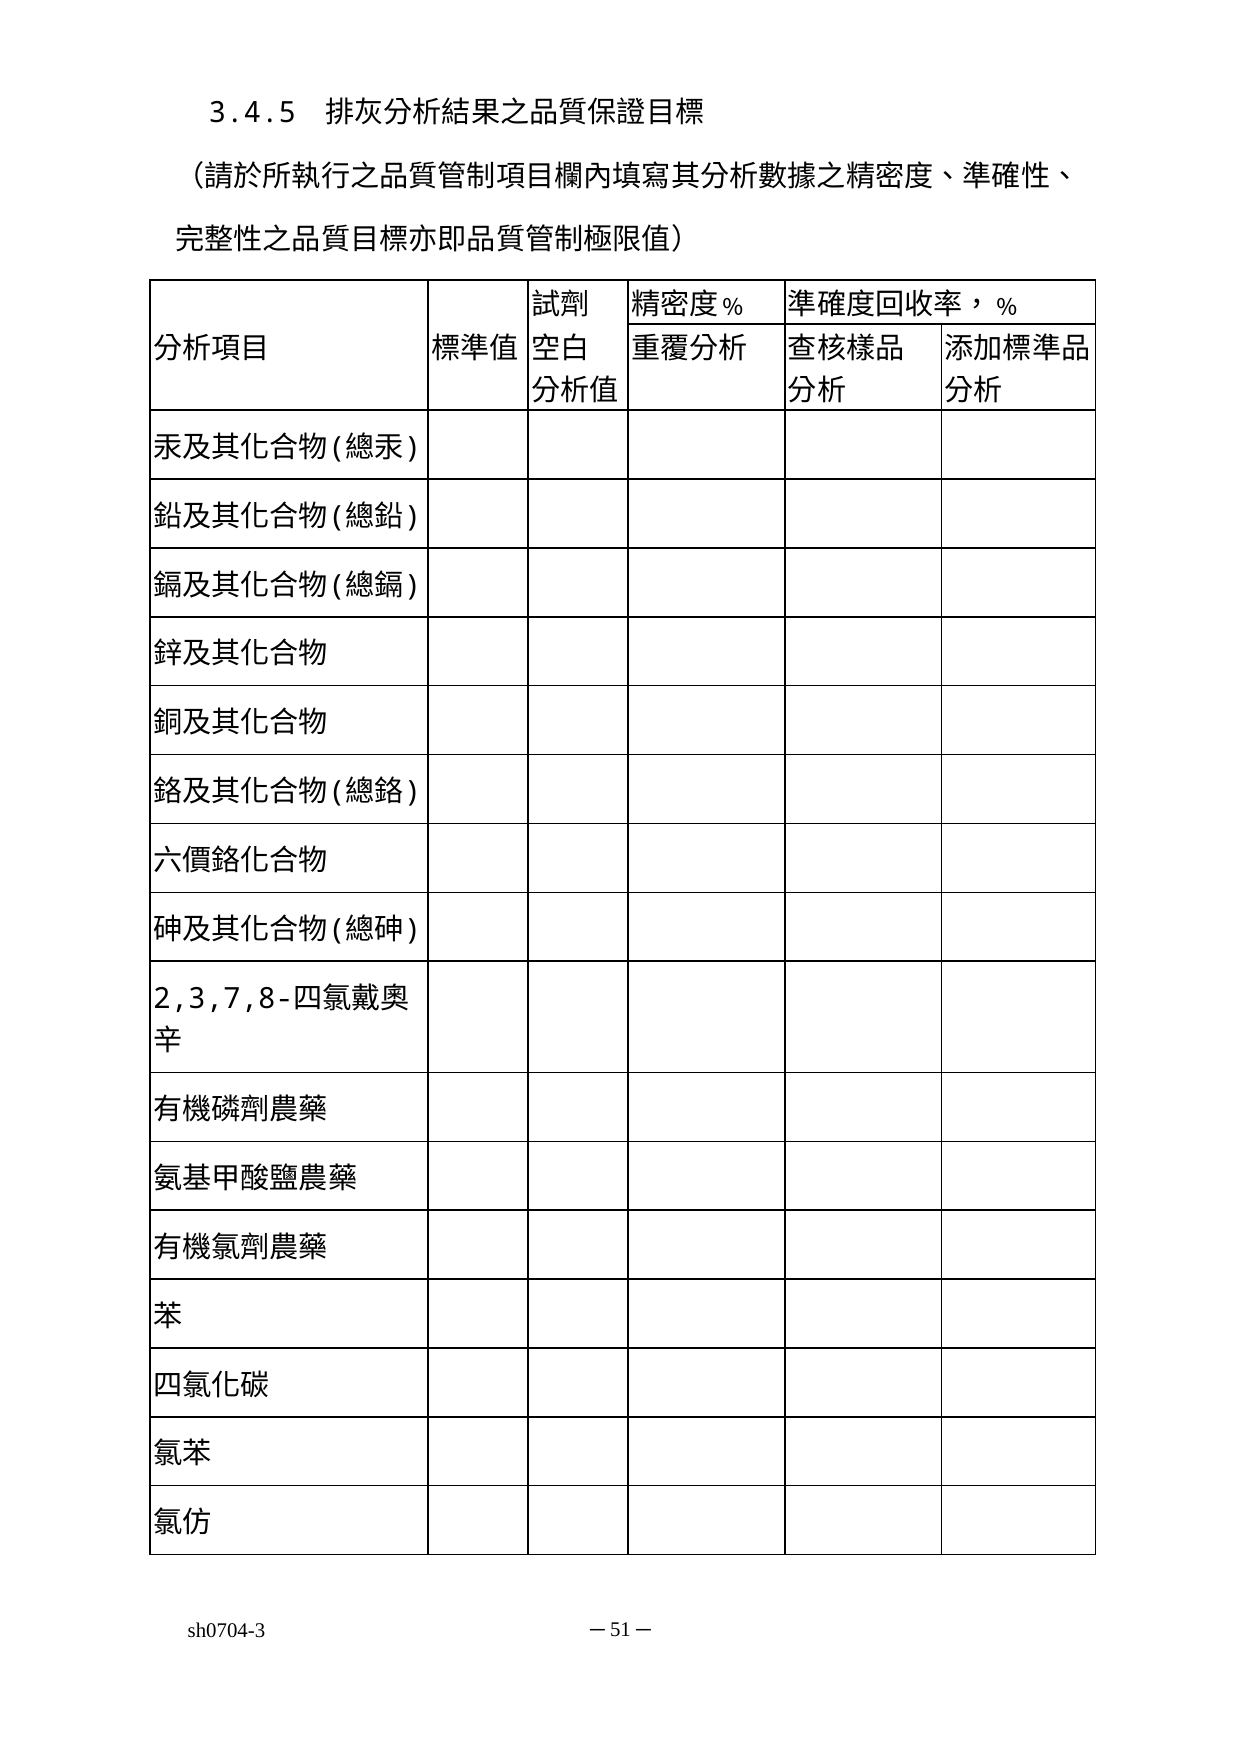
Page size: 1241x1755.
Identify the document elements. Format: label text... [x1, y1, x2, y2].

table_cell [529, 1073, 627, 1141]
table_cell 鎘及其化合物(總鎘) [151, 549, 427, 616]
table_cell 查核樣品 [786, 325, 941, 367]
table_cell [942, 1418, 1095, 1485]
table_cell [529, 755, 627, 823]
table_cell [529, 686, 627, 754]
table_cell 有機磷劑農藥 [151, 1073, 427, 1141]
table_cell [629, 962, 784, 1072]
table_cell [786, 1418, 941, 1485]
table_cell [786, 1073, 941, 1141]
text 3.4.5 排灰分析結果之品質保證目標 [150, 89, 1090, 131]
table_cell [942, 1142, 1095, 1209]
table_cell [786, 618, 941, 685]
table_cell [942, 1211, 1095, 1278]
table_cell [786, 824, 941, 891]
table_cell [429, 824, 527, 891]
table_header [429, 281, 527, 323]
table_cell [429, 549, 527, 616]
table_cell [942, 1349, 1095, 1416]
table_cell 汞及其化合物(總汞) [151, 411, 427, 478]
table_cell [429, 1349, 527, 1416]
table_cell [429, 893, 527, 960]
table_header 試劑 [529, 281, 627, 323]
table_cell [529, 411, 627, 478]
table_cell [629, 618, 784, 685]
table_cell [529, 1486, 627, 1554]
table_cell [529, 824, 627, 891]
table_cell [529, 618, 627, 685]
table_cell [629, 549, 784, 616]
table_cell 添加標準品 [942, 325, 1095, 367]
table_cell 氨基甲酸鹽農藥 [151, 1142, 427, 1209]
table_cell [942, 686, 1095, 754]
table_cell [629, 1211, 784, 1278]
table_cell 銅及其化合物 [151, 686, 427, 754]
table_cell [429, 1486, 527, 1554]
table_cell [942, 755, 1095, 823]
table_cell 鉛及其化合物(總鉛) [151, 480, 427, 547]
table_header [151, 281, 427, 323]
table_cell [786, 686, 941, 754]
table_cell 分析值 [529, 367, 627, 409]
table_cell [942, 1280, 1095, 1347]
table_cell [629, 1418, 784, 1485]
table_cell [786, 480, 941, 547]
table_cell [942, 411, 1095, 478]
table_cell 空白 [529, 323, 627, 367]
table_cell [429, 1280, 527, 1347]
table_cell 2,3,7,8-四氯戴奧辛 [151, 962, 427, 1072]
table_cell 六價鉻化合物 [151, 824, 427, 891]
table_cell [429, 1211, 527, 1278]
table_cell 有機氯劑農藥 [151, 1211, 427, 1278]
table_cell [429, 1073, 527, 1141]
table_cell [942, 480, 1095, 547]
table_cell 分析 [786, 367, 941, 409]
table_cell [942, 1073, 1095, 1141]
table_header 精密度﹪ [629, 281, 784, 323]
table_cell 鉻及其化合物(總鉻) [151, 755, 427, 823]
table_cell 標準值 [429, 323, 527, 367]
table_cell [529, 1142, 627, 1209]
table_cell [786, 1280, 941, 1347]
table_cell [429, 1142, 527, 1209]
table_cell 四氯化碳 [151, 1349, 427, 1416]
table_cell [942, 618, 1095, 685]
table_cell [629, 1349, 784, 1416]
table_cell [429, 686, 527, 754]
table_cell [786, 893, 941, 960]
text （請於所執行之品質管制項目欄內填寫其分析數據之精密度、準確性、完整性之品質目標亦即品質管制極限值） [175, 152, 1090, 258]
table_cell [529, 1280, 627, 1347]
table_cell [529, 1418, 627, 1485]
table_cell [529, 480, 627, 547]
table_cell [429, 367, 527, 409]
table_cell [629, 480, 784, 547]
table_cell 重覆分析 [629, 325, 784, 367]
table_cell [786, 755, 941, 823]
table_cell [429, 1418, 527, 1485]
table_header 準確度回收率，﹪ [786, 281, 1095, 323]
table_cell [529, 1211, 627, 1278]
table_cell [629, 367, 784, 409]
table_cell [629, 411, 784, 478]
table_cell 苯 [151, 1280, 427, 1347]
table_cell [786, 1349, 941, 1416]
table_cell [151, 367, 427, 409]
table_cell 鋅及其化合物 [151, 618, 427, 685]
table_cell [942, 1486, 1095, 1554]
table_cell [942, 962, 1095, 1072]
table_cell [629, 824, 784, 891]
table_cell [786, 1142, 941, 1209]
table_cell [429, 480, 527, 547]
table_cell [786, 1211, 941, 1278]
table_cell [429, 755, 527, 823]
table_cell 氯仿 [151, 1486, 427, 1554]
table_cell [429, 618, 527, 685]
table_cell [529, 893, 627, 960]
table_cell 分析項目 [151, 323, 427, 367]
table_cell [629, 1486, 784, 1554]
table_cell [786, 549, 941, 616]
table_cell [529, 962, 627, 1072]
table_cell [942, 824, 1095, 891]
table_cell [629, 893, 784, 960]
table_cell 氯苯 [151, 1418, 427, 1485]
table_cell [629, 1280, 784, 1347]
table_cell [629, 686, 784, 754]
table_cell [629, 755, 784, 823]
table_cell [786, 962, 941, 1072]
table_cell [942, 549, 1095, 616]
table_cell [529, 549, 627, 616]
table_cell [629, 1073, 784, 1141]
table_cell [786, 411, 941, 478]
table_cell 砷及其化合物(總砷) [151, 893, 427, 960]
table_cell [429, 411, 527, 478]
table_cell [786, 1486, 941, 1554]
table_cell 分析 [942, 367, 1095, 409]
table_cell [429, 962, 527, 1072]
table_cell [629, 1142, 784, 1209]
table_cell [529, 1349, 627, 1416]
table_cell [942, 893, 1095, 960]
